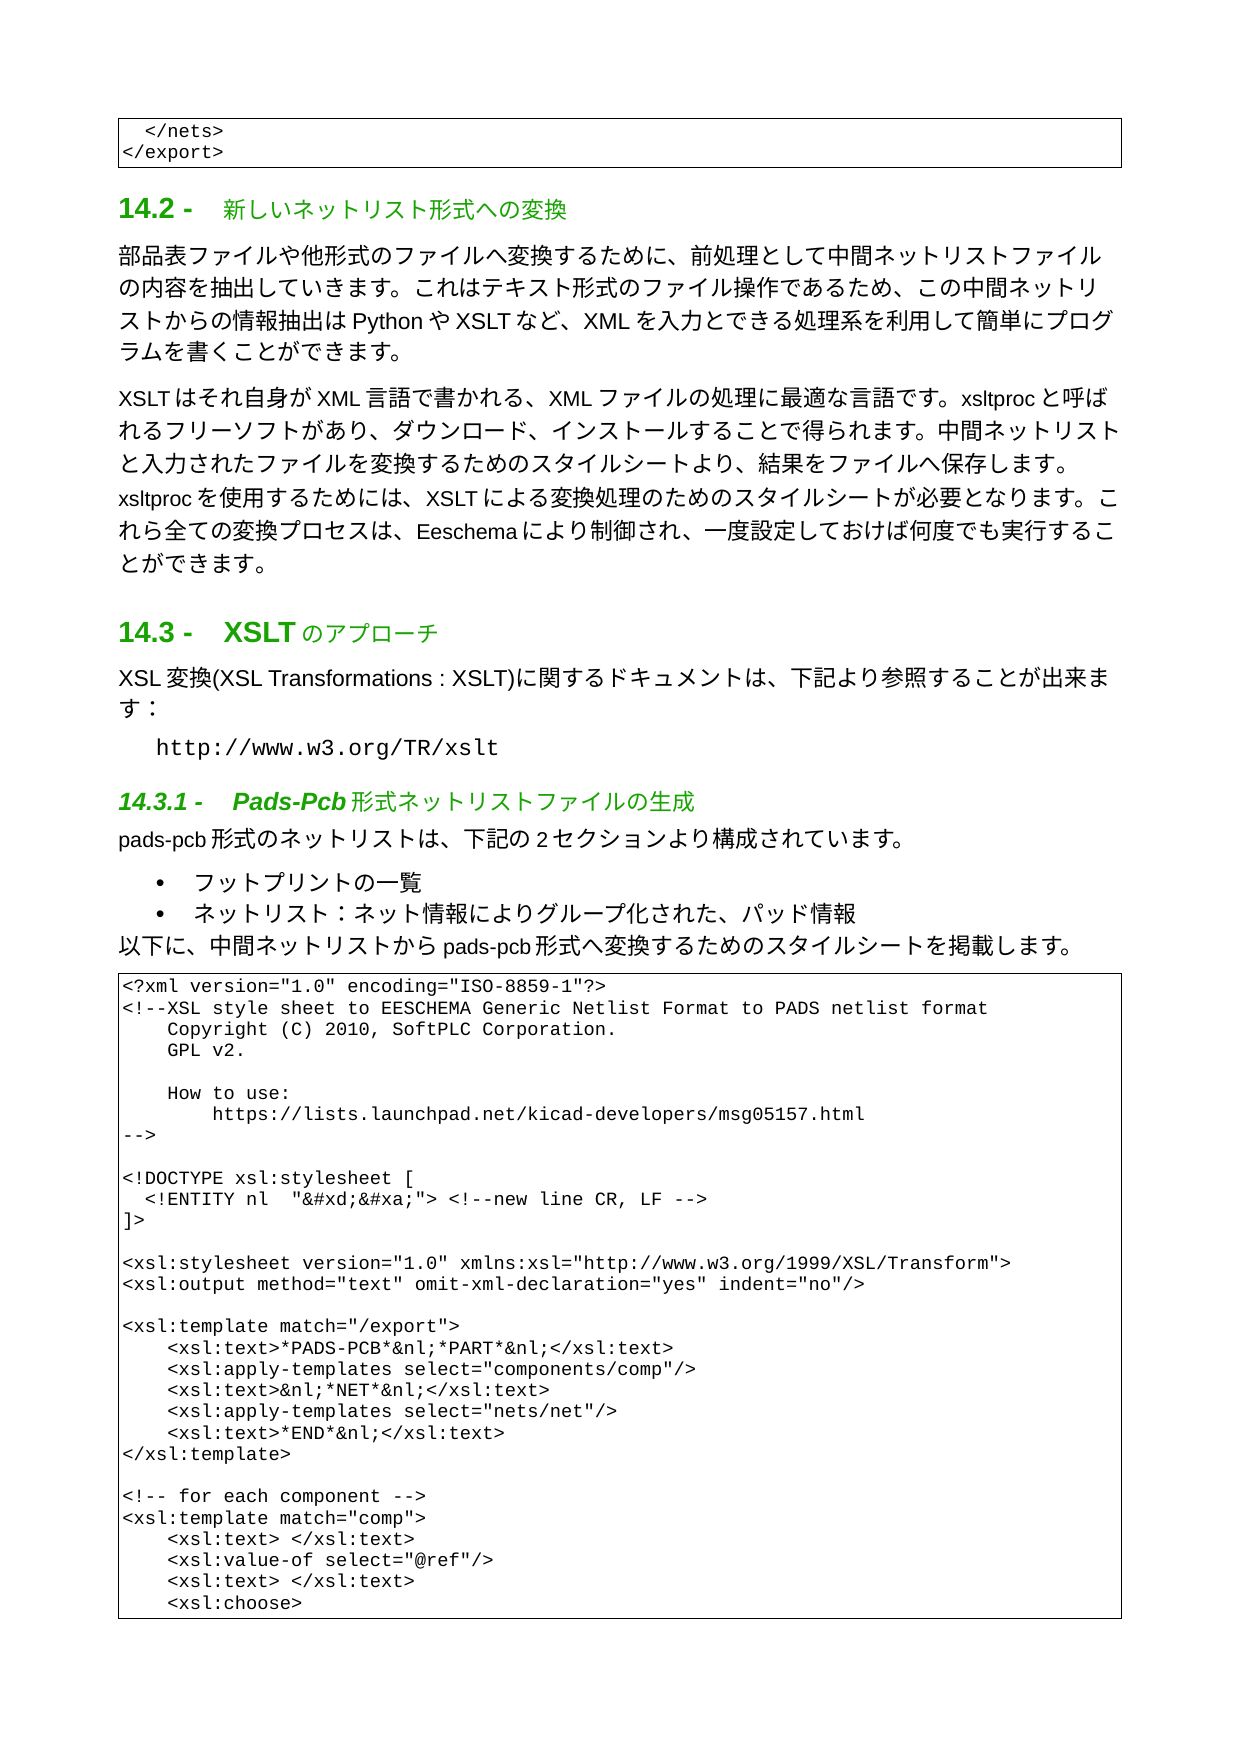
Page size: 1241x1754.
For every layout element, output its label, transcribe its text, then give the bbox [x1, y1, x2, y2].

text How to use: [119, 1079, 1121, 1101]
text </nets> [119, 119, 1121, 139]
text <xsl:choose> [119, 1589, 1121, 1618]
text <xsl:text> </xsl:text> [119, 1568, 1121, 1589]
text Copyright (C) 2010, SoftPLC Corporation. [119, 1016, 1121, 1037]
text <xsl:template match="/export"> [119, 1313, 1121, 1334]
text 部品表ファイルや他形式のファイルへ変換するために、前処理として中間ネットリストファイルの内容を抽出していきます。これはテキスト形式のファイル操作であるため、この中間ネットリストからの情報抽出はPythonやXSLTなど、XMLを入力とできる処理系を利用して簡単にプログラムを書くことができます。 [118, 238, 1122, 367]
text XSLTはそれ自身がXML言語で書かれる、XMLファイルの処理に最適な言語です。xsltprocと呼ばれるフリーソフトがあり、ダウンロード、インストールすることで得られます。中間ネットリストと入力されたファイルを変換するためのスタイルシートより、結果をファイルへ保存します。xsltprocを使用するためには、XSLTによる変換処理のためのスタイルシートが必要となります。これら全ての変換プロセスは、Eeschemaにより制御され、一度設定しておけば何度でも実行することができます。 [118, 380, 1122, 579]
list フットプリントの一覧 [156, 867, 1122, 898]
text https://lists.launchpad.net/kicad-developers/msg05157.html [119, 1101, 1121, 1122]
text <!ENTITY nl "&#xd;&#xa;"> <!--new line CR, LF --> [119, 1186, 1121, 1207]
text http://www.w3.org/TR/xslt [156, 737, 1122, 763]
text </xsl:template> [119, 1441, 1121, 1466]
text --> [119, 1122, 1121, 1147]
text <?xml version="1.0" encoding="ISO-8859-1"?> [119, 974, 1121, 994]
text <xsl:apply-templates select="components/comp"/> [119, 1356, 1121, 1377]
subtitle Pads-Pcb形式ネットリストファイルの生成 [118, 786, 1122, 817]
text GPL v2. [119, 1037, 1121, 1062]
text 以下に、中間ネットリストからpads-pcb形式へ変換するためのスタイルシートを掲載します。 [118, 929, 1122, 961]
text pads-pcb形式のネットリストは、下記の2セクションより構成されています。 [118, 823, 1122, 854]
text <xsl:template match="comp"> [119, 1504, 1121, 1526]
text <!--XSL style sheet to EESCHEMA Generic Netlist Format to PADS netlist format [119, 994, 1121, 1016]
text ]> [119, 1207, 1121, 1232]
subtitle 新しいネットリスト形式への変換 [118, 192, 1122, 226]
text <xsl:output method="text" omit-xml-declaration="yes" indent="no"/> [119, 1271, 1121, 1296]
text <xsl:text>*PADS-PCB*&nl;*PART*&nl;</xsl:text> [119, 1334, 1121, 1356]
text <xsl:stylesheet version="1.0" xmlns:xsl="http://www.w3.org/1999/XSL/Transform"> [119, 1249, 1121, 1271]
text <!DOCTYPE xsl:stylesheet [ [119, 1164, 1121, 1186]
text XSL変換(XSL Transformations : XSLT)に関するドキュメントは、下記より参照することが出来ます： [118, 662, 1122, 724]
text <xsl:text>&nl;*NET*&nl;</xsl:text> [119, 1377, 1121, 1398]
text <!-- for each component --> [119, 1483, 1121, 1504]
text <xsl:value-of select="@ref"/> [119, 1547, 1121, 1568]
list ネットリスト：ネット情報によりグループ化された、パッド情報 [156, 898, 1122, 929]
text </export> [119, 139, 1121, 167]
text <xsl:apply-templates select="nets/net"/> [119, 1398, 1121, 1419]
text <xsl:text>*END*&nl;</xsl:text> [119, 1419, 1121, 1441]
subtitle XSLTのアプローチ [118, 615, 1122, 649]
text <xsl:text> </xsl:text> [119, 1526, 1121, 1547]
